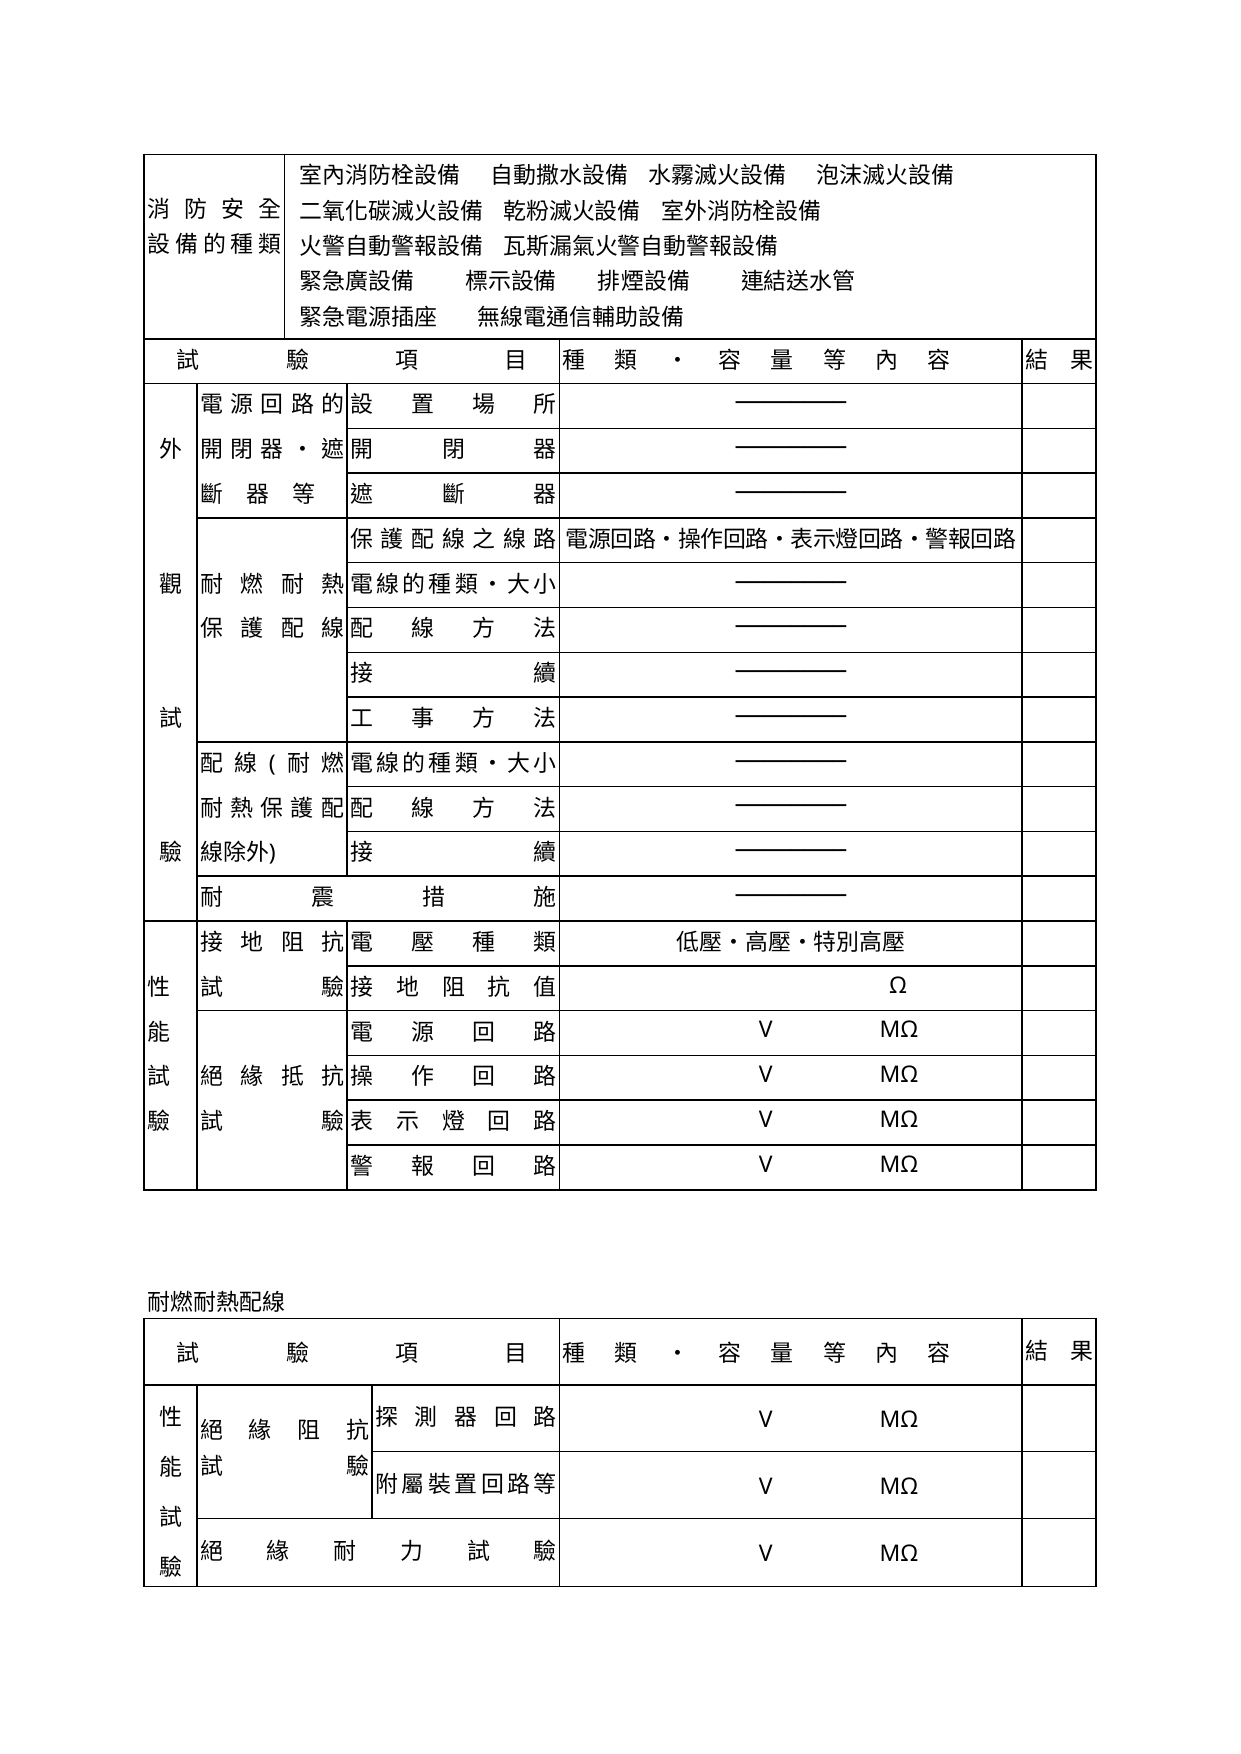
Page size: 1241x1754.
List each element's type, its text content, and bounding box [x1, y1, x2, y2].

table_cell 電線的種類‧大小 [348, 563, 559, 607]
table_cell 能 [145, 1010, 196, 1054]
table_cell V MΩ [560, 1519, 1021, 1586]
table_cell [145, 384, 196, 427]
table_cell [1023, 1146, 1095, 1189]
table_cell [145, 651, 196, 696]
table_cell 驗 [145, 1099, 196, 1144]
table_cell [198, 651, 346, 696]
table_cell [1023, 1519, 1095, 1586]
table_cell 表示燈回路 [348, 1101, 559, 1144]
table_header 結果 [1023, 1319, 1095, 1384]
table_cell V MΩ [560, 1101, 1021, 1144]
table_cell ──────── [560, 429, 1021, 472]
table_cell 耐燃耐熱 [198, 562, 346, 607]
table_cell 操作回路 [348, 1056, 559, 1099]
table_cell [145, 472, 196, 517]
table_cell 性 [145, 965, 196, 1010]
table_cell ──────── [560, 698, 1021, 741]
table_cell 絕緣阻抗 試驗 [198, 1386, 371, 1517]
table_cell 試驗項目 [145, 340, 559, 383]
table_cell 外 [145, 428, 196, 472]
table_cell 開閉器‧遮 [198, 428, 346, 472]
table_cell [145, 1144, 196, 1189]
table_cell 工事方法 [348, 698, 559, 741]
table_cell 接續 [348, 832, 559, 875]
table_cell [1023, 922, 1095, 965]
table_cell [1023, 653, 1095, 696]
table_cell [1023, 832, 1095, 875]
text 耐燃耐熱配線 [148, 1284, 1092, 1317]
table_cell [1023, 1011, 1095, 1054]
table_cell [198, 1011, 346, 1054]
table_cell 配線方法 [348, 787, 559, 831]
table_cell V MΩ [560, 1056, 1021, 1099]
table_cell [198, 696, 346, 741]
table_header 試驗項目 [145, 1319, 559, 1384]
table_cell [1023, 877, 1095, 920]
table_cell 遮斷器 [348, 474, 559, 517]
table_cell 試 [145, 1055, 196, 1099]
table_cell [145, 875, 196, 920]
table_cell [145, 517, 196, 562]
table_cell ──────── [560, 563, 1021, 607]
table_cell 線除外) [198, 831, 346, 875]
table_cell [198, 1144, 346, 1189]
table_cell V MΩ [560, 1011, 1021, 1054]
table_cell 警報回路 [348, 1146, 559, 1189]
table_cell 保護配線之線路 [348, 519, 559, 562]
table_cell [145, 607, 196, 651]
table_cell V MΩ [560, 1452, 1021, 1517]
table_cell 配線方法 [348, 608, 559, 651]
table_cell 接地阻抗 [198, 922, 346, 965]
table_cell 電線的種類‧大小 [348, 743, 559, 786]
table_cell [1023, 384, 1095, 427]
table_cell 種類‧容量等內容 [560, 340, 1021, 383]
table_cell ──────── [560, 474, 1021, 517]
table_cell 電源回路‧操作回路‧表示燈回路‧警報回路 [560, 519, 1021, 562]
table_cell 接地阻抗值 [348, 967, 559, 1010]
table_cell 耐震措施 [198, 877, 559, 920]
table_cell ──────── [560, 384, 1021, 427]
table_cell ──────── [560, 743, 1021, 786]
table_cell 開閉器 [348, 429, 559, 472]
table_cell [1023, 474, 1095, 517]
table_cell 驗 [145, 831, 196, 875]
table_cell 結果 [1023, 340, 1095, 383]
table_cell 絕緣抵抗 [198, 1055, 346, 1099]
table_cell [1023, 787, 1095, 831]
table_cell [1023, 967, 1095, 1010]
table_cell 試驗 [198, 1099, 346, 1144]
table_cell ──────── [560, 877, 1021, 920]
table_cell 電源回路 [348, 1011, 559, 1054]
table_cell [1023, 429, 1095, 472]
table_cell [145, 786, 196, 831]
table_cell [1023, 563, 1095, 607]
table_cell 斷器等 [198, 472, 346, 517]
table_cell 設置場所 [348, 384, 559, 427]
table_header 種類‧容量等內容 [560, 1319, 1021, 1384]
table_cell 耐熱保護配 [198, 786, 346, 831]
table_cell Ω [560, 967, 1021, 1010]
table_cell 低壓‧高壓‧特別高壓 [560, 922, 1021, 965]
table_cell [1023, 1452, 1095, 1517]
table_cell 性 能 試 驗 [145, 1386, 196, 1586]
table_cell [1023, 1386, 1095, 1451]
table_cell 試驗 [198, 965, 346, 1010]
table_cell 試 [145, 696, 196, 741]
table_cell 保護配線 [198, 607, 346, 651]
table_cell [1023, 743, 1095, 786]
table_cell 附屬裝置回路等 [373, 1452, 559, 1517]
table_cell V MΩ [560, 1146, 1021, 1189]
table_cell ──────── [560, 787, 1021, 831]
table_cell [1023, 519, 1095, 562]
table_cell [1023, 608, 1095, 651]
table_cell [1023, 1056, 1095, 1099]
table_cell [1023, 1101, 1095, 1144]
table_cell [1023, 698, 1095, 741]
table_cell V MΩ [560, 1386, 1021, 1451]
table_cell 消防安全 設備的種類 [145, 155, 284, 338]
table_cell [145, 922, 196, 965]
table_cell ──────── [560, 653, 1021, 696]
table_cell 電源回路的 [198, 384, 346, 427]
table_cell ──────── [560, 608, 1021, 651]
table_cell 探測器回路 [373, 1386, 559, 1451]
table_cell 室內消防栓設備 自動撒水設備 水霧滅火設備 泡沫滅火設備 二氧化碳滅火設備 乾粉滅火設備 室外消防栓設備 火警自動警報設備 瓦斯漏氣火警自動警報設備 緊急廣設備 標示設備 排煙設備 連結送水管 緊急電源插座 無線電通信輔助設備 [285, 155, 1095, 338]
table_cell 觀 [145, 562, 196, 607]
table_cell 接續 [348, 653, 559, 696]
table_cell 電壓種類 [348, 922, 559, 965]
table_cell 絕緣耐力試驗 [198, 1519, 559, 1586]
table_cell 配線(耐燃 [198, 743, 346, 786]
table_cell [198, 519, 346, 562]
table_cell ──────── [560, 832, 1021, 875]
table_cell [145, 741, 196, 786]
